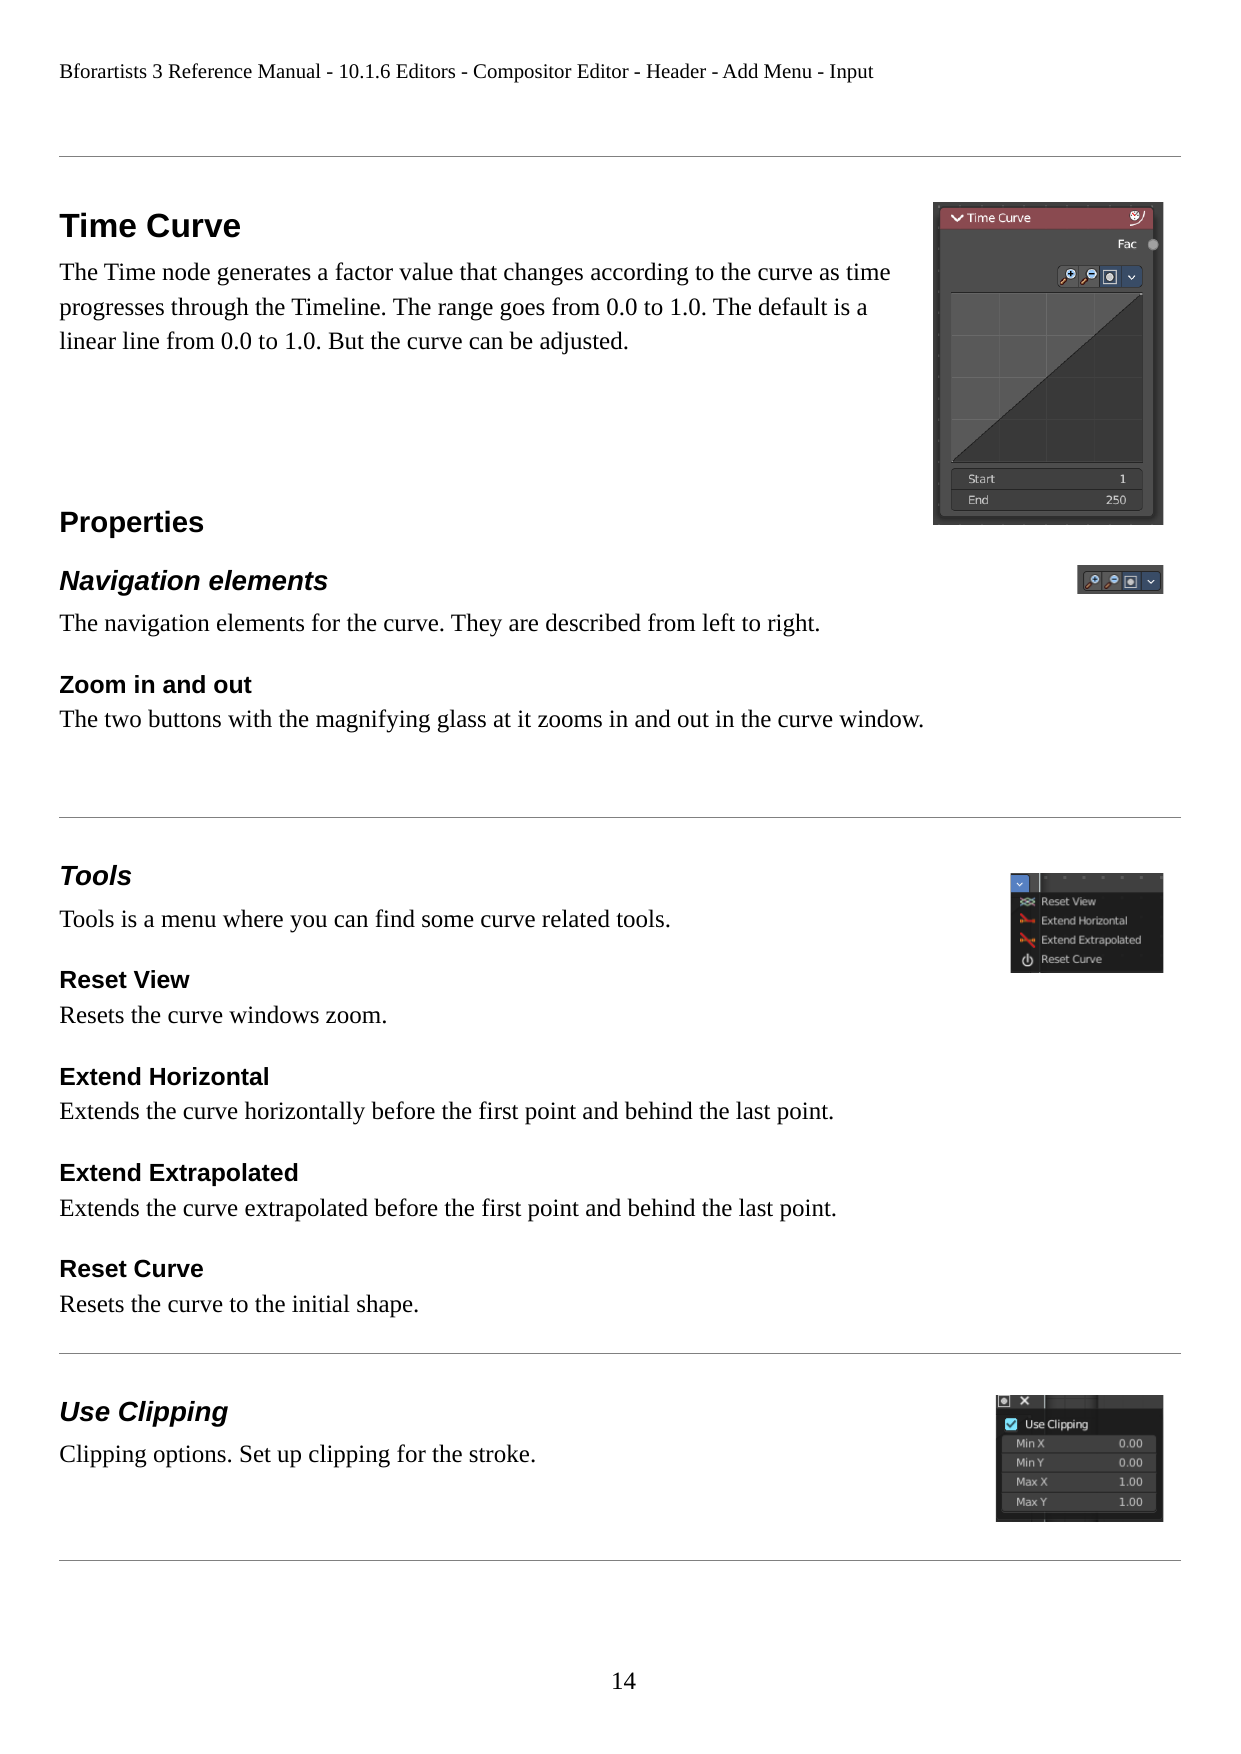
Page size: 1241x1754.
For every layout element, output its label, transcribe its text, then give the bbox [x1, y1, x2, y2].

subtitle Tools [59, 859, 1181, 891]
subtitle [1164, 206, 1181, 245]
text The navigation elements for the curve. They are described from left to right. [59, 608, 1181, 637]
subtitle Reset View [59, 965, 1181, 994]
subtitle [1164, 1395, 1181, 1427]
text Clipping options. Set up clipping for the stroke. [59, 1439, 995, 1468]
subtitle Extend Horizontal [59, 1062, 1181, 1090]
subtitle Zoom in and out [59, 670, 1181, 698]
text Tools is a menu where you can find some curve related tools. [59, 904, 1010, 932]
text Extends the curve horizontally before the first point and behind the last point. [59, 1096, 1181, 1125]
text The Time node generates a factor value that changes according to the curve as time progresses through the Timeline. The range goes from 0.0 to 1.0. The default is a linear line from 0.0 to 1.0. But the curve can be adjusted. [59, 257, 933, 355]
picture [1010, 873, 1164, 973]
text The two buttons with the magnifying glass at it zooms in and out in the curve window. [59, 704, 1181, 733]
picture [933, 202, 1164, 525]
subtitle Use Clipping [59, 1395, 995, 1427]
subtitle Properties [59, 505, 1181, 539]
text Resets the curve to the initial shape. [59, 1289, 1181, 1318]
subtitle Extend Extrapolated [59, 1158, 1181, 1187]
text Resets the curve windows zoom. [59, 1000, 1181, 1029]
picture [995, 1395, 1164, 1522]
subtitle Reset Curve [59, 1254, 1181, 1283]
text Extends the curve extrapolated before the first point and behind the last point. [59, 1193, 1181, 1222]
picture [1077, 565, 1164, 594]
subtitle Navigation elements [59, 564, 1181, 596]
subtitle Time Curve [59, 206, 933, 245]
